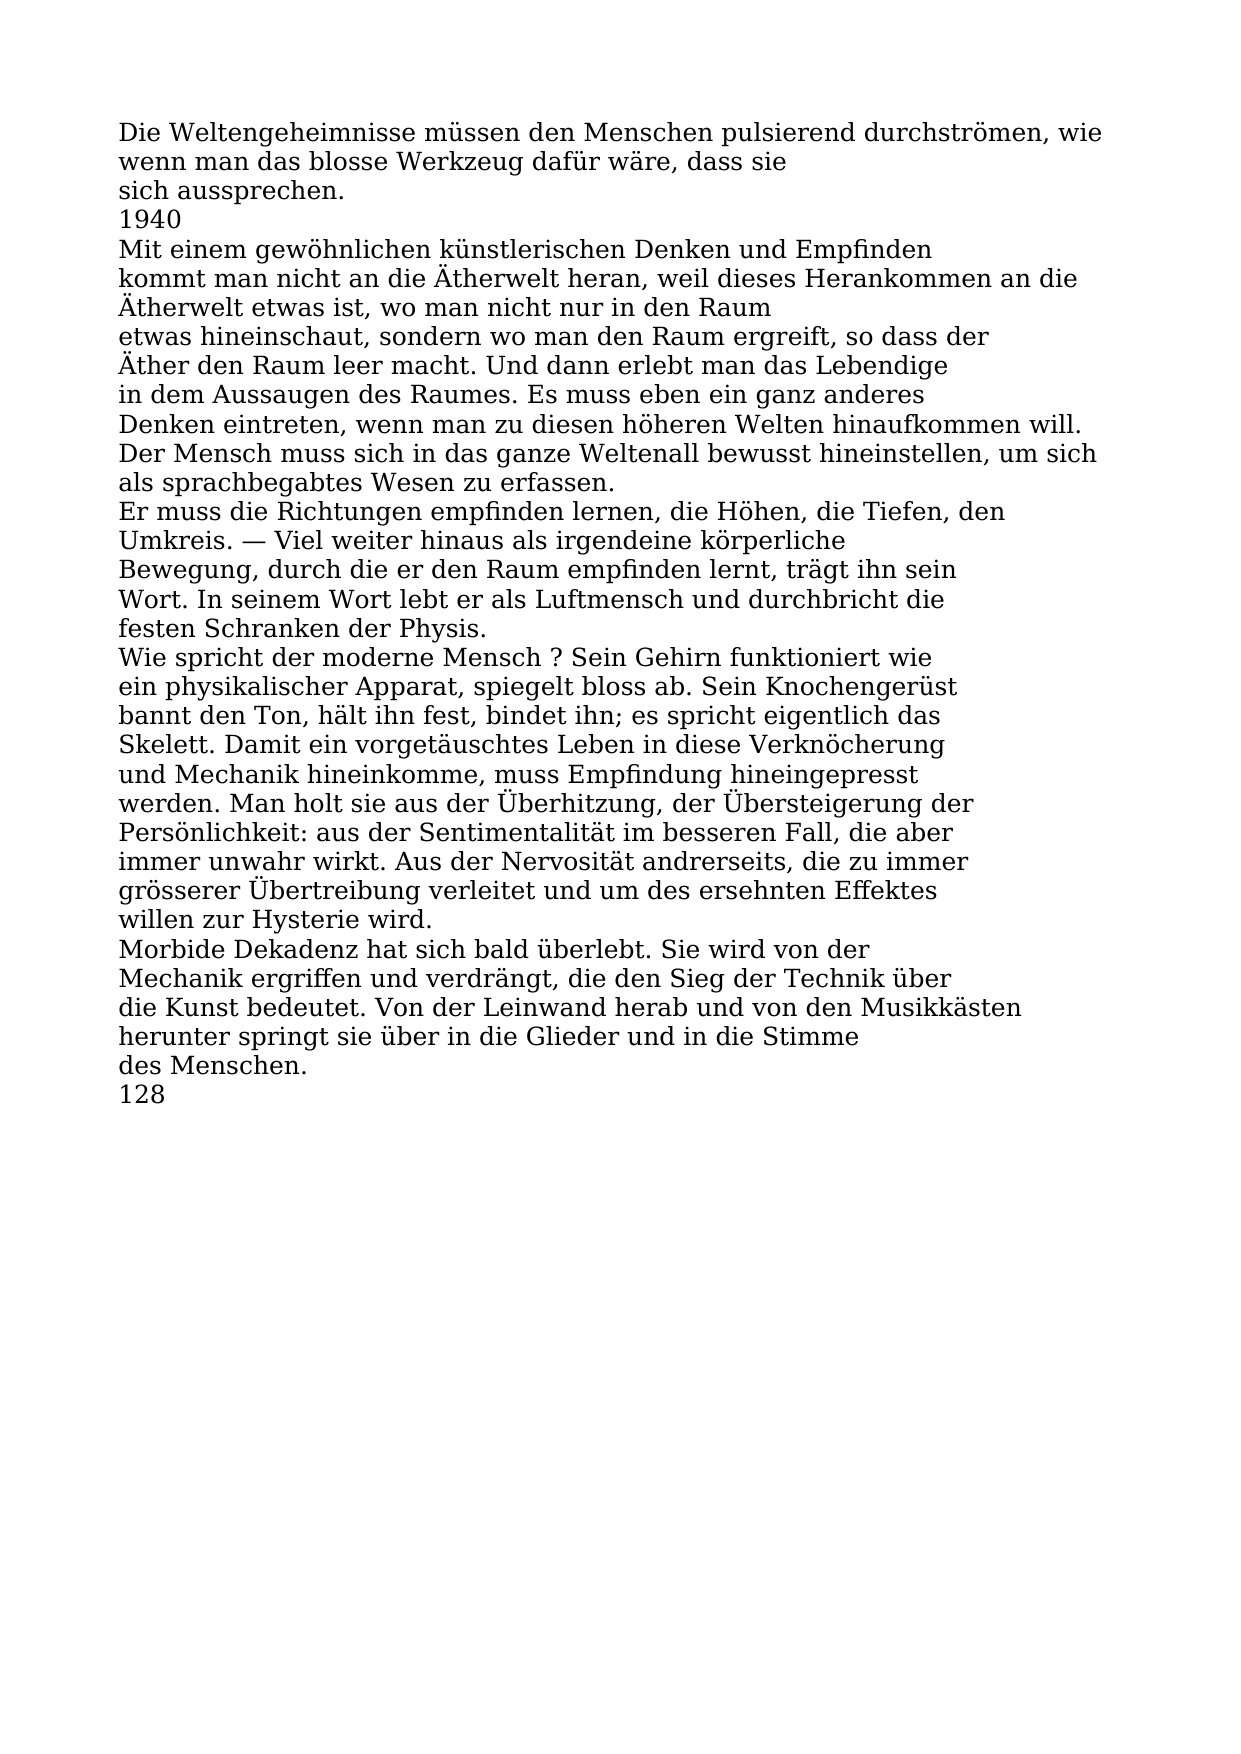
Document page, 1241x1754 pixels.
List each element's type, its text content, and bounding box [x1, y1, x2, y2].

text Der Mensch muss sich in das ganze Weltenall bewusst hineinstellen, um sich als sprachbegabtes Wesen zu erfassen. [118, 439, 1122, 497]
text die Kunst bedeutet. Von der Leinwand herab und von den Musikkästen herunter springt sie über in die Glieder und in die Stimme [118, 993, 1122, 1051]
text kommt man nicht an die Ätherwelt heran, weil dieses Herankommen an die Ätherwelt etwas ist, wo man nicht nur in den Raum [118, 264, 1122, 322]
text immer unwahr wirkt. Aus der Nervosität andrerseits, die zu immer [118, 847, 1122, 876]
text grösserer Übertreibung verleitet und um des ersehnten Effektes [118, 876, 1122, 906]
text in dem Aussaugen des Raumes. Es muss eben ein ganz anderes [118, 381, 1122, 410]
text Denken eintreten, wenn man zu diesen höheren Welten hinaufkommen will. [118, 410, 1122, 439]
text Morbide Dekadenz hat sich bald überlebt. Sie wird von der [118, 935, 1122, 964]
text und Mechanik hineinkomme, muss Empfindung hineingepresst [118, 760, 1122, 789]
text Wie spricht der moderne Mensch ? Sein Gehirn funktioniert wie [118, 643, 1122, 672]
text Bewegung, durch die er den Raum empfinden lernt, trägt ihn sein [118, 556, 1122, 585]
text des Menschen. [118, 1051, 1122, 1081]
text Wort. In seinem Wort lebt er als Luftmensch und durchbricht die [118, 585, 1122, 614]
text 128 [118, 1081, 1122, 1110]
text willen zur Hysterie wird. [118, 906, 1122, 935]
text Die Weltengeheimnisse müssen den Menschen pulsierend durchströmen, wie wenn man das blosse Werkzeug dafür wäre, dass sie [118, 118, 1122, 176]
text Mit einem gewöhnlichen künstlerischen Denken und Empfinden [118, 235, 1122, 264]
text Skelett. Damit ein vorgetäuschtes Leben in diese Verknöcherung [118, 731, 1122, 760]
text Er muss die Richtungen empfinden lernen, die Höhen, die Tiefen, den Umkreis. — Viel weiter hinaus als irgendeine körperliche [118, 497, 1122, 556]
text 1940 [118, 206, 1122, 235]
text bannt den Ton, hält ihn fest, bindet ihn; es spricht eigentlich das [118, 701, 1122, 731]
text Mechanik ergriffen und verdrängt, die den Sieg der Technik über [118, 964, 1122, 993]
text werden. Man holt sie aus der Überhitzung, der Übersteigerung der [118, 789, 1122, 818]
text festen Schranken der Physis. [118, 614, 1122, 643]
text Äther den Raum leer macht. Und dann erlebt man das Lebendige [118, 351, 1122, 381]
text ein physikalischer Apparat, spiegelt bloss ab. Sein Knochengerüst [118, 672, 1122, 701]
text etwas hineinschaut, sondern wo man den Raum ergreift, so dass der [118, 322, 1122, 351]
text sich aussprechen. [118, 176, 1122, 206]
text Persönlichkeit: aus der Sentimentalität im besseren Fall, die aber [118, 818, 1122, 847]
